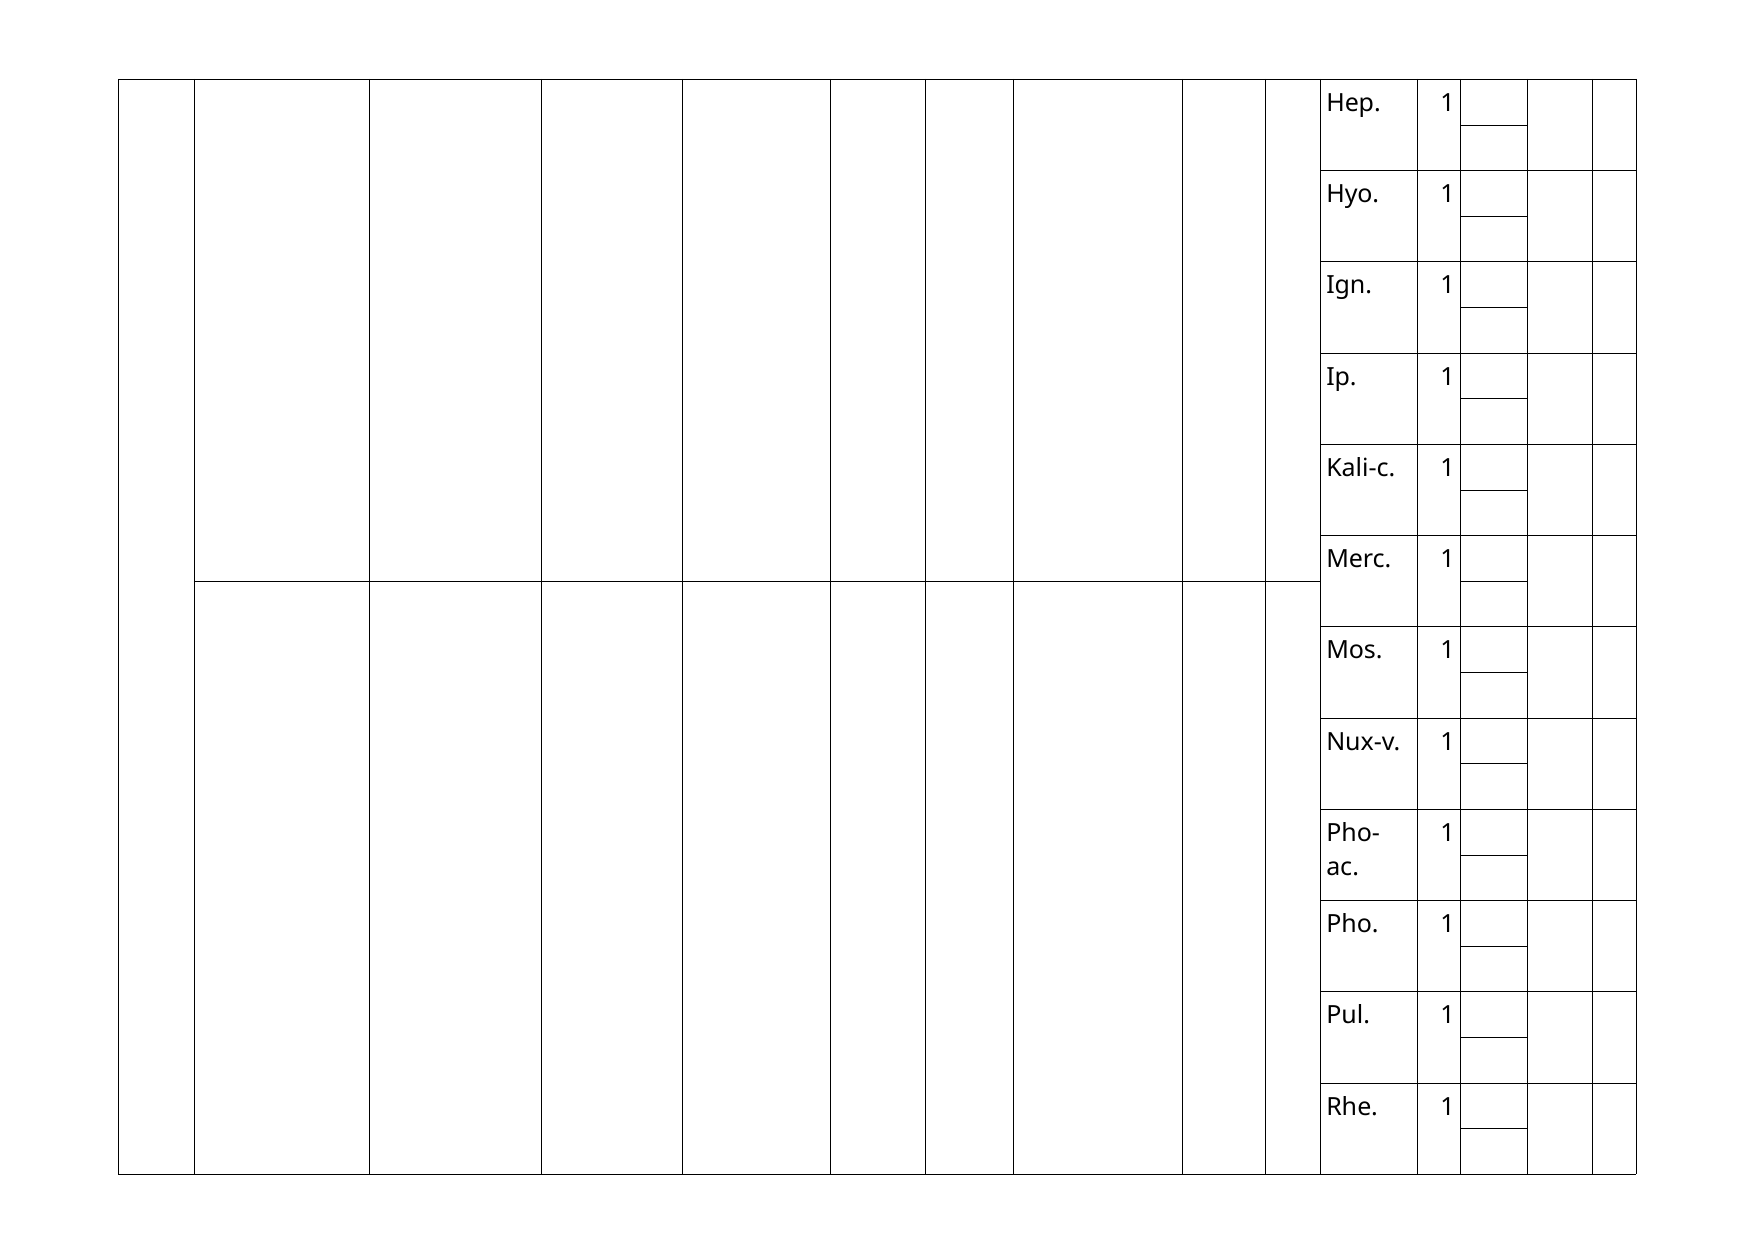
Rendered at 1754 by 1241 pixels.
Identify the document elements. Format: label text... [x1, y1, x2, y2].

table_cell [1593, 445, 1636, 535]
table_cell [1461, 764, 1527, 809]
table_cell [1528, 719, 1592, 809]
table_cell [1461, 536, 1527, 581]
table_cell [1528, 262, 1592, 353]
table_cell [1528, 627, 1592, 718]
table_cell [1461, 901, 1527, 946]
table_cell [1461, 627, 1527, 672]
table_cell [1461, 1129, 1527, 1174]
table_cell 1 [1418, 354, 1460, 444]
table_cell [1461, 399, 1527, 444]
table_cell 1 [1418, 627, 1460, 718]
table_cell [1593, 536, 1636, 626]
table_cell 1 [1418, 445, 1460, 535]
table_cell [1461, 126, 1527, 170]
table_cell Pho-ac. [1321, 810, 1417, 900]
table_cell [683, 80, 830, 581]
table_cell [1528, 536, 1592, 626]
table_cell Pho. [1321, 901, 1417, 991]
table_cell [1461, 445, 1527, 489]
table_cell 1 [1418, 1084, 1460, 1174]
table_cell Nux-v. [1321, 719, 1417, 809]
table_cell [1528, 354, 1592, 444]
table_cell [1461, 80, 1527, 124]
table_cell [1593, 1084, 1636, 1174]
table_cell Pul. [1321, 992, 1417, 1083]
table_cell [1528, 901, 1592, 991]
table_cell [1528, 80, 1592, 170]
table_cell [926, 80, 1013, 581]
table_cell [683, 582, 830, 1174]
table_cell Ip. [1321, 354, 1417, 444]
table_cell [1593, 171, 1636, 261]
table_cell [1014, 582, 1182, 1174]
table_cell 1 [1418, 719, 1460, 809]
table_cell [1461, 217, 1527, 261]
table_cell [1266, 582, 1320, 1174]
table_cell [1183, 80, 1265, 581]
table_cell [1593, 354, 1636, 444]
table_cell [1461, 947, 1527, 991]
table_cell [1461, 1038, 1527, 1083]
table_cell [926, 582, 1013, 1174]
table_cell Hep. [1321, 80, 1417, 170]
table_cell [119, 80, 194, 1174]
table_cell 1 [1418, 80, 1460, 170]
table_cell [195, 80, 369, 581]
table_cell [1461, 171, 1527, 216]
table_cell Merc. [1321, 536, 1417, 626]
table_cell [1461, 582, 1527, 626]
table_cell Mos. [1321, 627, 1417, 718]
table_cell [1528, 445, 1592, 535]
table_cell [1461, 992, 1527, 1037]
table_cell [1461, 308, 1527, 353]
table_cell [1528, 1084, 1592, 1174]
table_cell [1593, 80, 1636, 170]
table_cell 1 [1418, 810, 1460, 900]
table_cell [831, 582, 925, 1174]
table_cell 1 [1418, 901, 1460, 991]
table_cell [1528, 992, 1592, 1083]
table_cell [831, 80, 925, 581]
table_cell 1 [1418, 536, 1460, 626]
table_cell [1461, 1084, 1527, 1128]
table_cell [1461, 491, 1527, 535]
table_cell [1461, 856, 1527, 900]
table_cell [1461, 810, 1527, 854]
table_cell [542, 582, 682, 1174]
table_cell Kali-c. [1321, 445, 1417, 535]
table_cell Hyo. [1321, 171, 1417, 261]
table_cell [1461, 719, 1527, 763]
table_cell Ign. [1321, 262, 1417, 353]
table_cell 1 [1418, 992, 1460, 1083]
table_cell [1593, 992, 1636, 1083]
table_cell [195, 582, 369, 1174]
table_cell [370, 80, 541, 581]
table_cell [370, 582, 541, 1174]
table_cell [1593, 901, 1636, 991]
table_cell [1461, 262, 1527, 307]
table_cell [1528, 171, 1592, 261]
table_cell Rhe. [1321, 1084, 1417, 1174]
table_cell [1593, 627, 1636, 718]
table_cell [1593, 719, 1636, 809]
table_cell [1593, 810, 1636, 900]
table_cell [1528, 810, 1592, 900]
table_cell [542, 80, 682, 581]
table_cell 1 [1418, 262, 1460, 353]
table_cell [1183, 582, 1265, 1174]
table_cell [1593, 262, 1636, 353]
table_cell [1461, 354, 1527, 398]
table_cell [1461, 673, 1527, 718]
table_cell [1014, 80, 1182, 581]
table_cell 1 [1418, 171, 1460, 261]
table_cell [1266, 80, 1320, 581]
